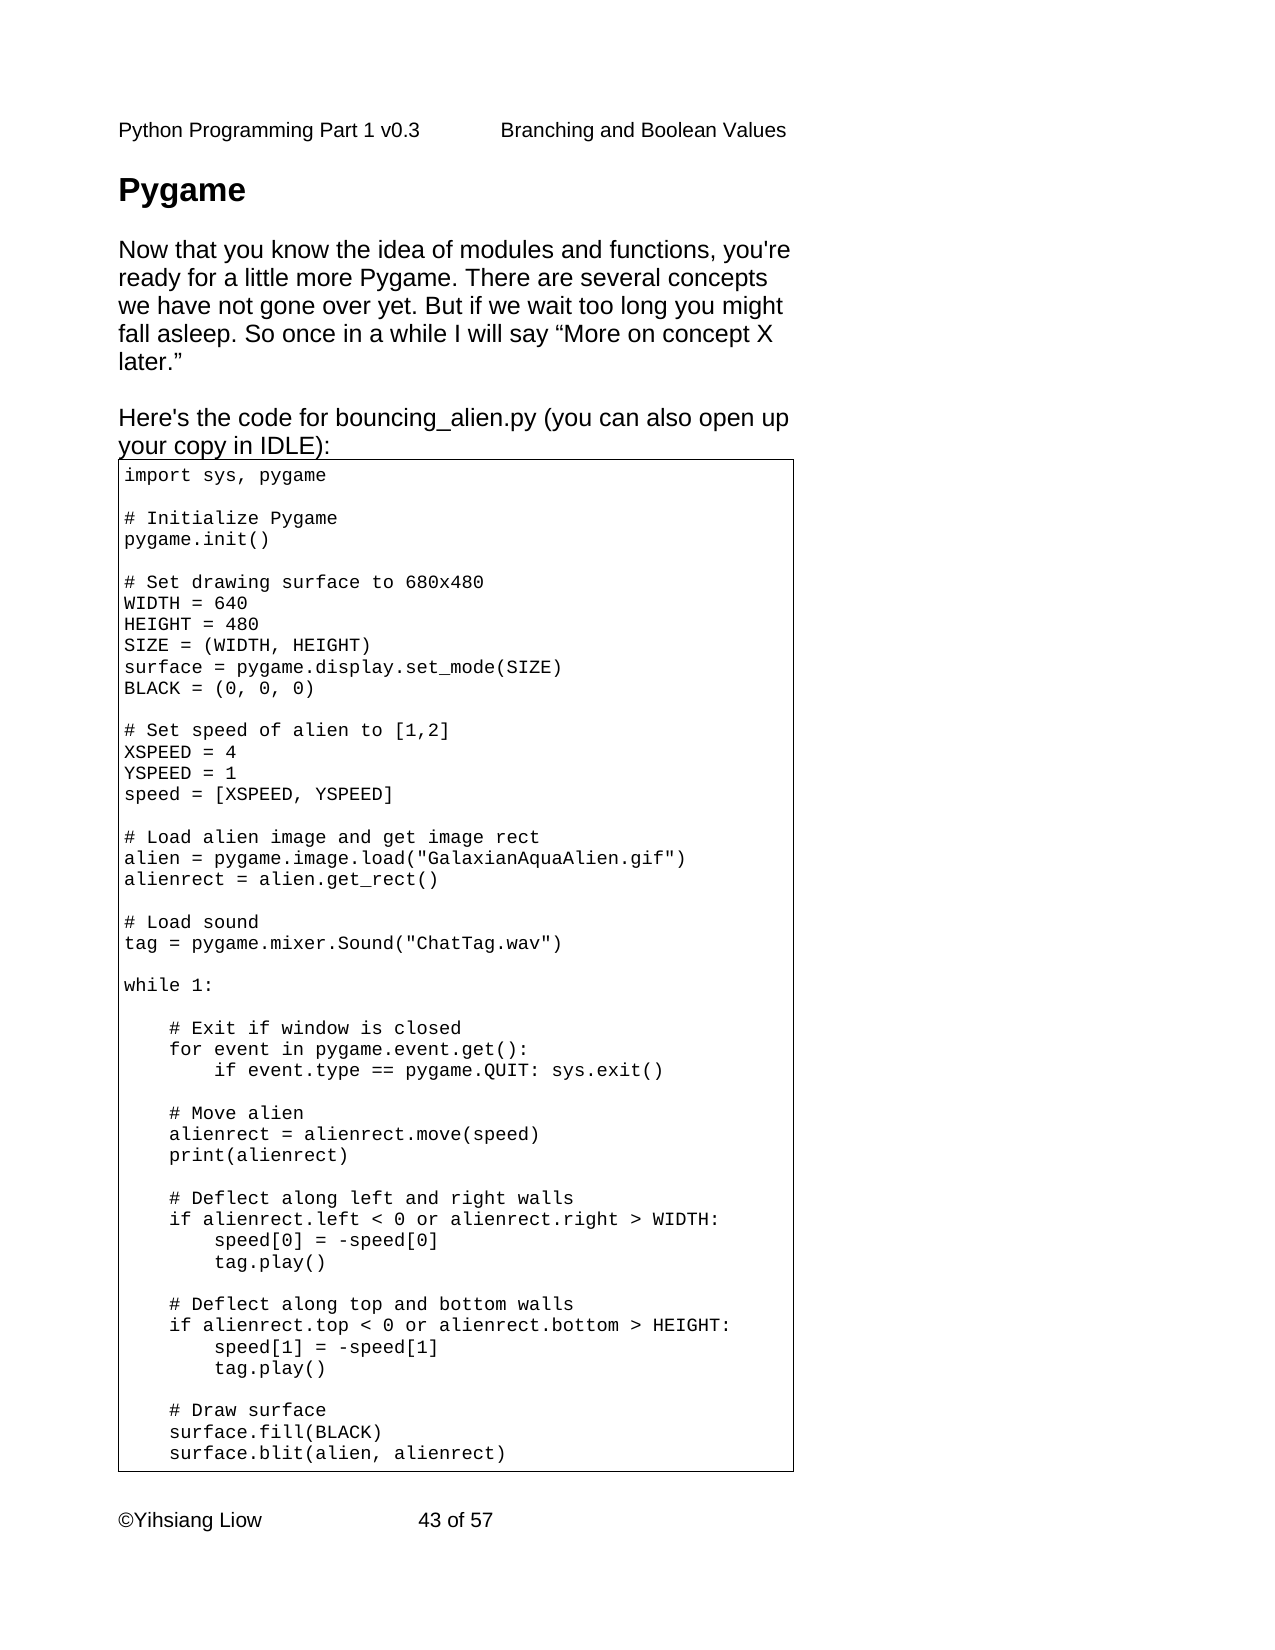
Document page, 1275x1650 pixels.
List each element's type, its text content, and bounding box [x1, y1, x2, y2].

text Here's the code for bouncing_alien.py (you can also open up your copy in IDLE): [118, 403, 793, 459]
table_header import sys, pygame # Initialize Pygame pygame.init() # Set drawing surface to 680x480 WIDTH = 640 HEIGHT = 480 SIZE = (WIDTH, HEIGHT) surface = pygame.display.set_mode(SIZE) BLACK = (0, 0, 0) # Set speed of alien to [1,2] XSPEED = 4 YSPEED = 1 speed = [XSPEED, YSPEED] # Load alien image and get image rect alien = pygame.image.load("GalaxianAquaAlien.gif") alienrect = alien.get_rect() # Load sound tag = pygame.mixer.Sound("ChatTag.wav") while 1: # Exit if window is closed for event in pygame.event.get(): if event.type == pygame.QUIT: sys.exit() # Move alien alienrect = alienrect.move(speed) print(alienrect) # Deflect along left and right walls if alienrect.left < 0 or alienrect.right > WIDTH: speed[0] = -speed[0] tag.play() # Deflect along top and bottom walls if alienrect.top < 0 or alienrect.bottom > HEIGHT: speed[1] = -speed[1] tag.play() # Draw surface surface.fill(BLACK) surface.blit(alien, alienrect) [119, 460, 793, 1471]
text Pygame [118, 171, 793, 208]
text Now that you know the idea of modules and functions, you're ready for a little more Pygame. There are several concepts we have not gone over yet. But if we wait too long you might fall asleep. So once in a while I will say “More on concept X later.” [118, 236, 793, 376]
